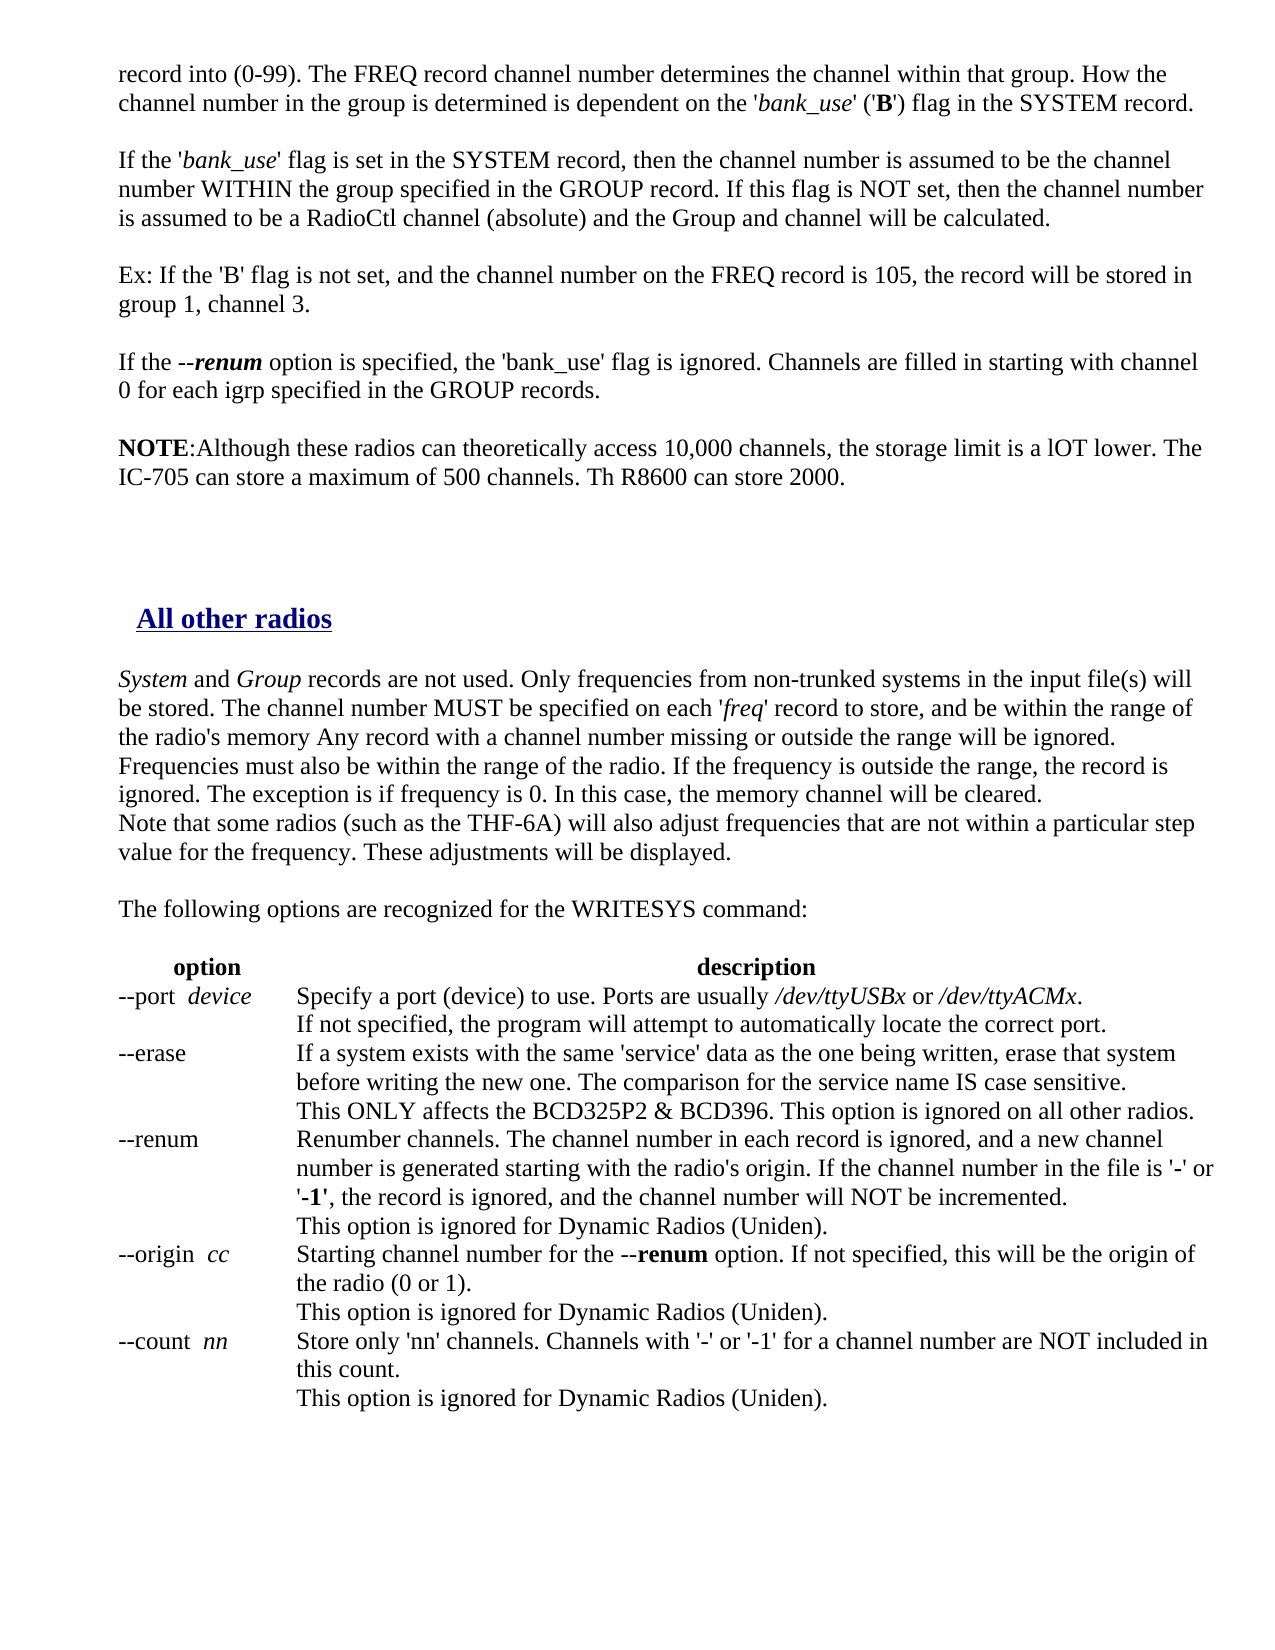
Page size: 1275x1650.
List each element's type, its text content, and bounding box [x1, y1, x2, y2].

table_cell Renumber channels. The channel number in each record is ignored, and a new channel number is generated starting with the radio's origin. If the channel number in the file is '-' or '-1', the record is ignored, and the channel number will NOT be incremented. This option is ignored for Dynamic Radios (Uniden). [296, 1125, 1217, 1239]
text If the --renum option is specified, the 'bank_use' flag is ignored. Channels are filled in starting with channel 0 for each igrp specified in the GROUP records. [118, 347, 1216, 404]
text If the 'bank_use' flag is set in the SYSTEM record, then the channel number is assumed to be the channel number WITHIN the group specified in the GROUP record. If this flag is NOT set, then the channel number is assumed to be a RadioCtl channel (absolute) and the Group and channel will be calculated. [118, 145, 1216, 232]
subtitle All other radios [136, 602, 1216, 635]
table_cell --erase [118, 1038, 296, 1124]
table_cell Starting channel number for the --renum option. If not specified, this will be the origin of the radio (0 or 1). This option is ignored for Dynamic Radios (Uniden). [296, 1240, 1217, 1326]
text record into (0-99). The FREQ record channel number determines the channel within that group. How the channel number in the group is determined is dependent on the 'bank_use' ('B') flag in the SYSTEM record. [118, 59, 1216, 117]
text Ex: If the 'B' flag is not set, and the channel number on the FREQ record is 105, the record will be stored in group 1, channel 3. [118, 260, 1216, 318]
table_cell If a system exists with the same 'service' data as the one being written, erase that system before writing the new one. The comparison for the service name IS case sensitive. This ONLY affects the BCD325P2 & BCD396. This option is ignored on all other radios. [296, 1038, 1217, 1124]
table_cell --renum [118, 1125, 296, 1239]
table_cell --count nn [118, 1326, 296, 1412]
text System and Group records are not used. Only frequencies from non-trunked systems in the input file(s) will be stored. The channel number MUST be specified on each 'freq' record to store, and be within the range of the radio's memory Any record with a channel number missing or outside the range will be ignored. [118, 664, 1216, 751]
text NOTE:Although these radios can theoretically access 10,000 channels, the storage limit is a lOT lower. The IC-705 can store a maximum of 500 channels. Th R8600 can store 2000. [118, 433, 1216, 490]
text Note that some radios (such as the THF-6A) will also adjust frequencies that are not within a particular step value for the frequency. These adjustments will be displayed. [118, 808, 1216, 866]
text The following options are recognized for the WRITESYS command: [118, 894, 1216, 923]
table_cell Store only 'nn' channels. Channels with '-' or '-1' for a channel number are NOT included in this count. This option is ignored for Dynamic Radios (Uniden). [296, 1326, 1217, 1412]
table_cell --origin cc [118, 1240, 296, 1326]
table_header option [118, 952, 296, 981]
table_cell Specify a port (device) to use. Ports are usually /dev/ttyUSBx or /dev/ttyACMx. If not specified, the program will attempt to automatically locate the correct port. [296, 981, 1217, 1038]
table_header description [296, 952, 1217, 981]
table_cell --port device [118, 981, 296, 1038]
text Frequencies must also be within the range of the radio. If the frequency is outside the range, the record is ignored. The exception is if frequency is 0. In this case, the memory channel will be cleared. [118, 751, 1216, 808]
